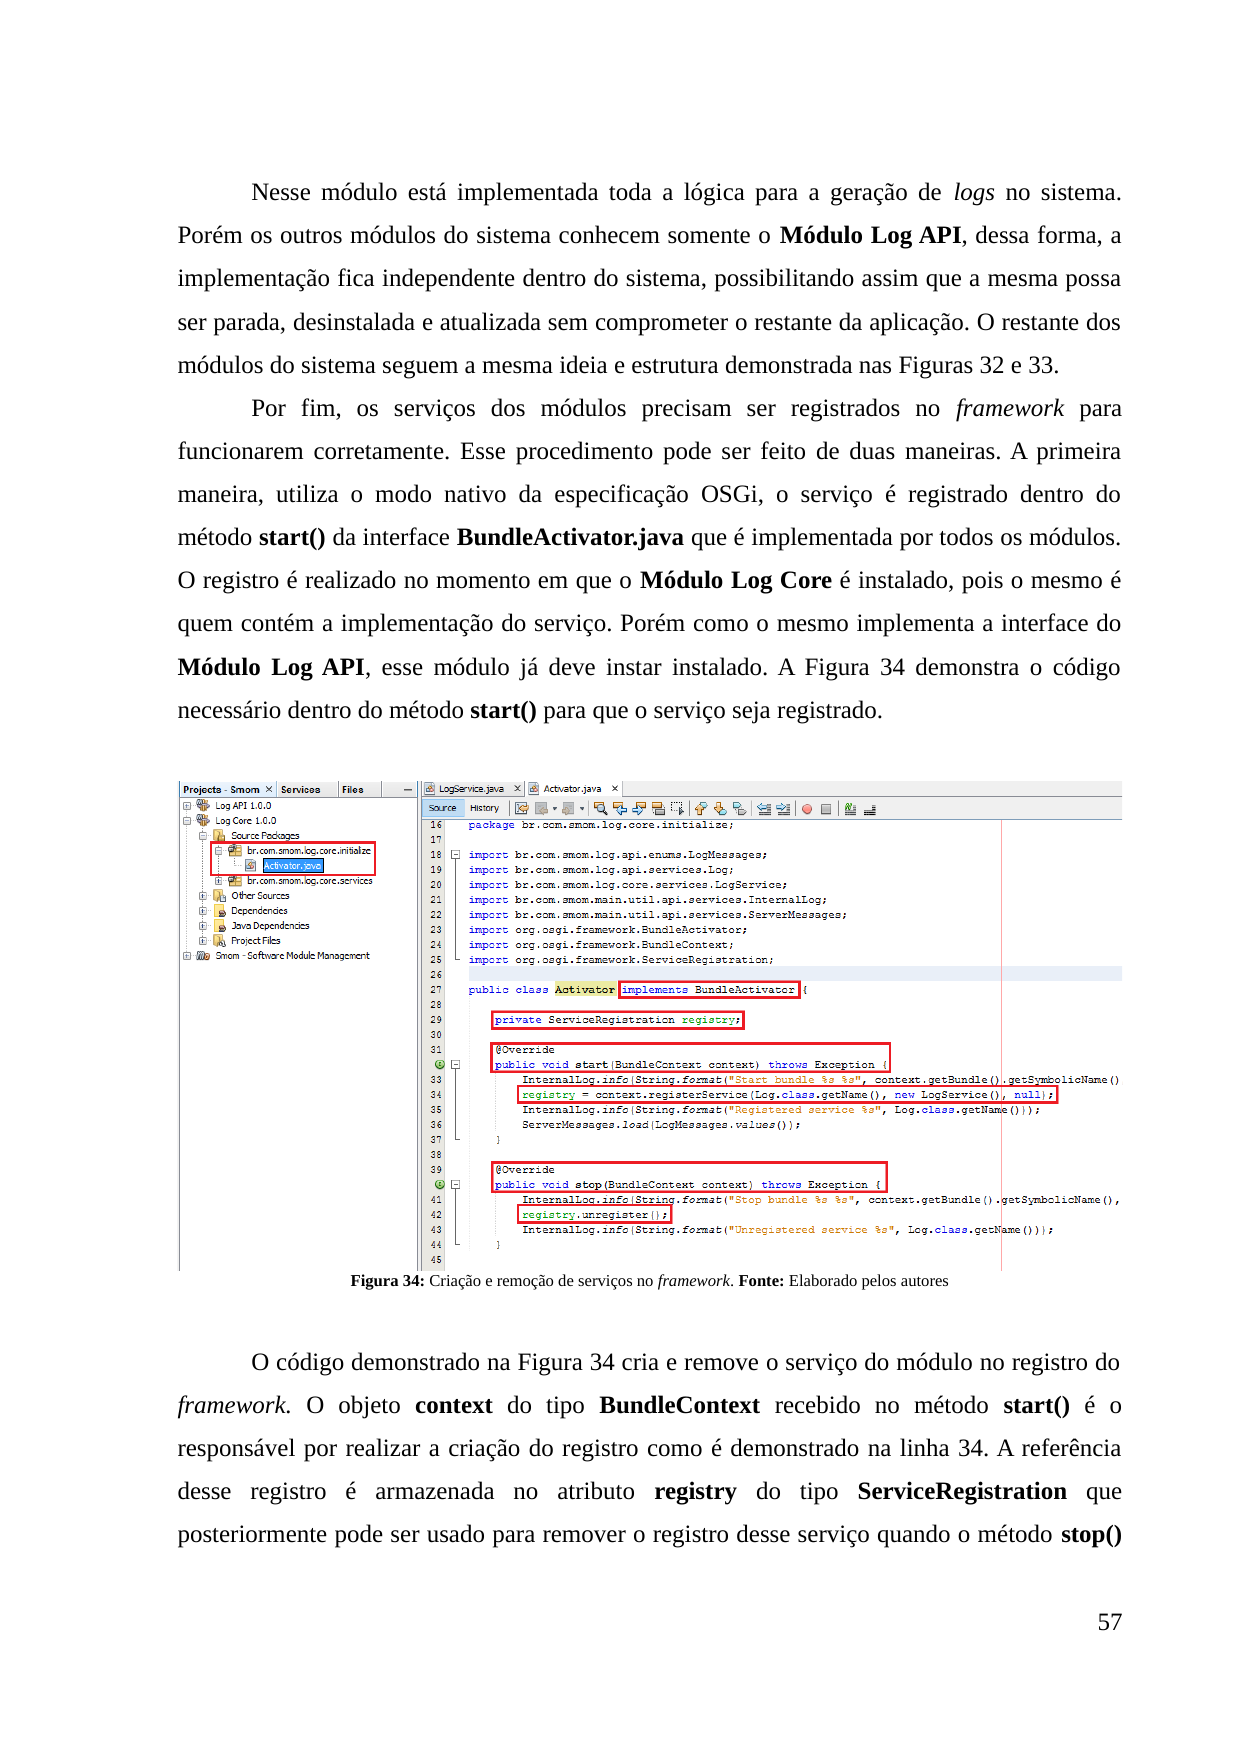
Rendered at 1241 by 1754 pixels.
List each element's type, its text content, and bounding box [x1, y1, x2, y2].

text Figura 34: Criação e remoção de serviços no framework. Fonte: Elaborado pelos autores [177, 1271, 1122, 1289]
text Nesse módulo está implementada toda a lógica para a geração de logs no sistema. Porém os outros módulos do sistema conhecem somente o Módulo Log API, dessa forma, a implementação fica independente dentro do sistema, possibilitando assim que a mesma possa ser parada, desinstalada e atualizada sem comprometer o restante da aplicação. O restante dos módulos do sistema seguem a mesma ideia e estrutura demonstrada nas Figuras 32 e 33. [177, 177, 1122, 378]
picture [177, 781, 1123, 1271]
text Por fim, os serviços dos módulos precisam ser registrados no framework para funcionarem corretamente. Esse procedimento pode ser feito de duas maneiras. A primeira maneira, utiliza o modo nativo da especificação OSGi, o serviço é registrado dentro do método start() da interface BundleActivator.java que é implementada por todos os módulos. O registro é realizado no momento em que o Módulo Log Core é instalado, pois o mesmo é quem contém a implementação do serviço. Porém como o mesmo implementa a interface do Módulo Log API, esse módulo já deve instar instalado. A Figura 34 demonstra o código necessário dentro do método start() para que o serviço seja registrado. [177, 393, 1122, 723]
text O código demonstrado na Figura 34 cria e remove o serviço do módulo no registro do framework. O objeto context do tipo BundleContext recebido no método start() é o responsável por realizar a criação do registro como é demonstrado na linha 34. A referência desse registro é armazenada no atributo registry do tipo ServiceRegistration que posteriormente pode ser usado para remover o registro desse serviço quando o método stop() [177, 1347, 1122, 1548]
